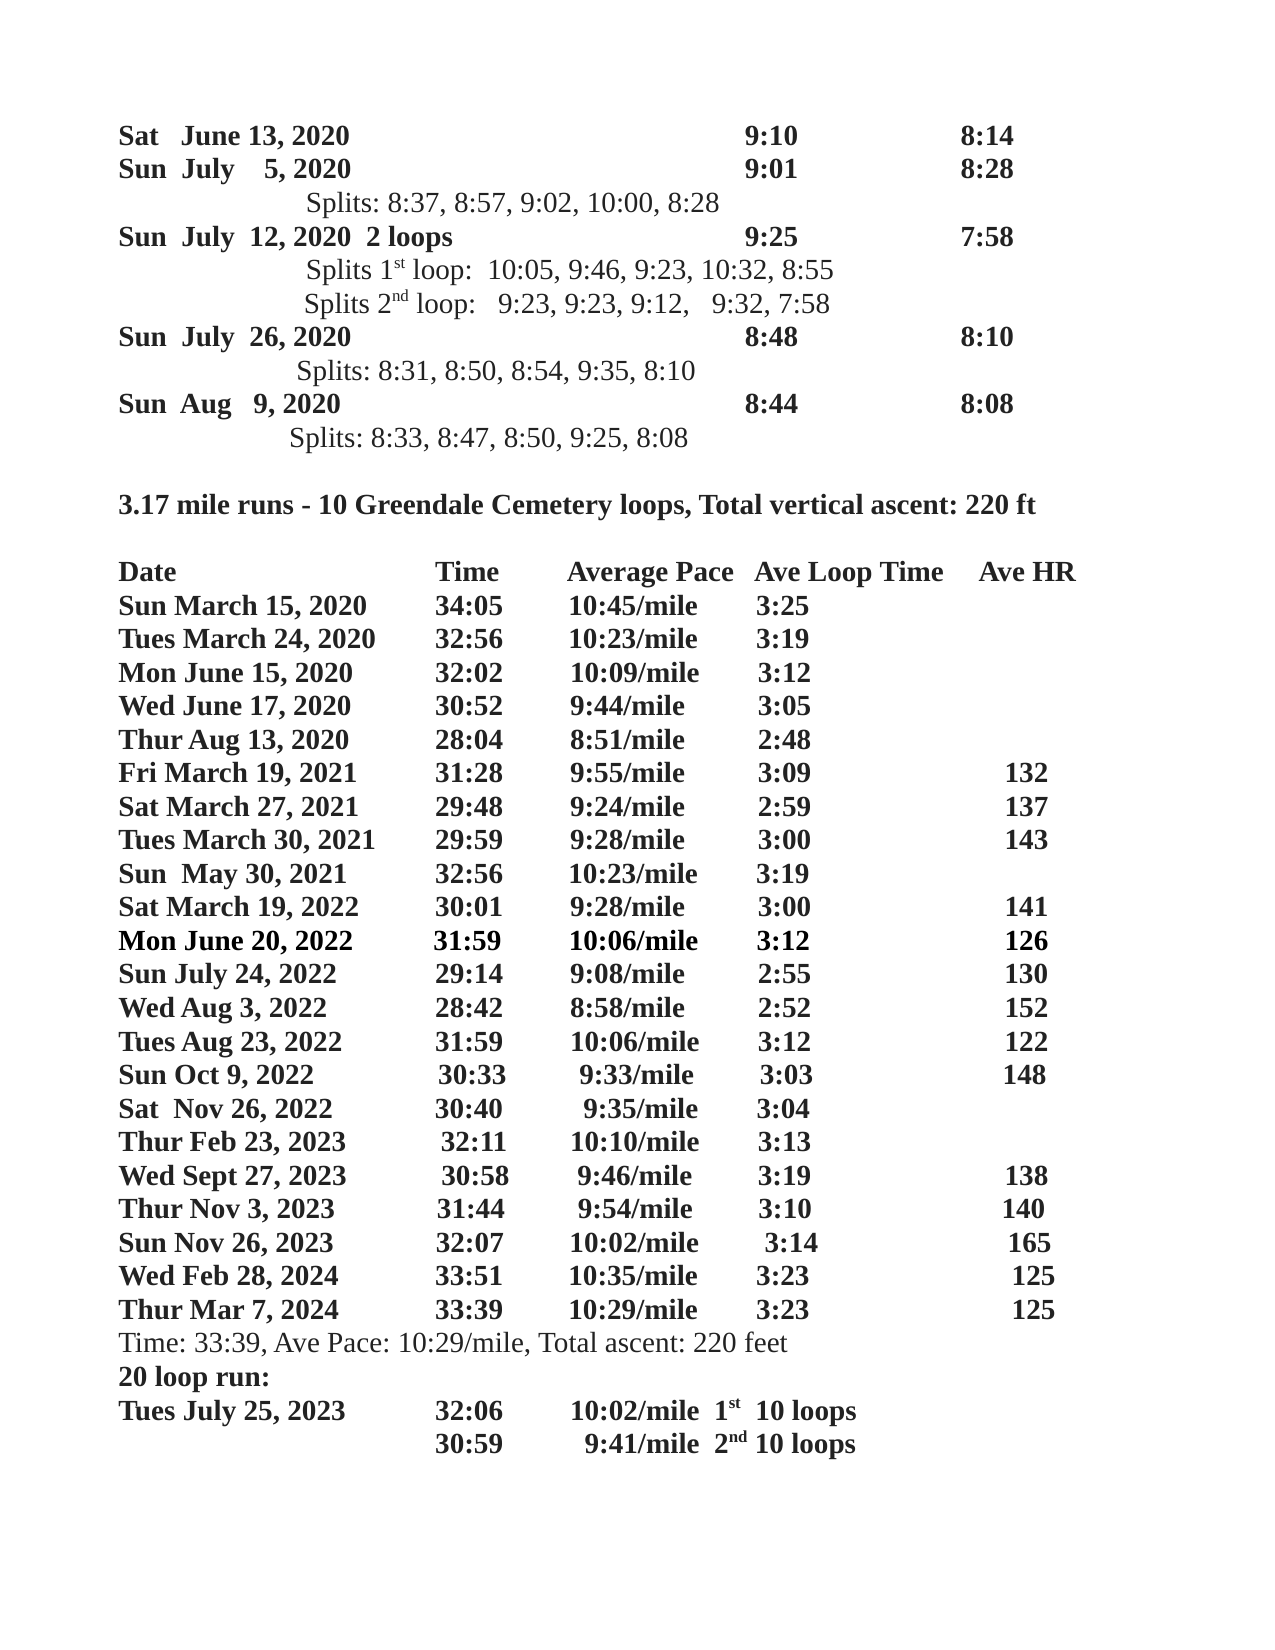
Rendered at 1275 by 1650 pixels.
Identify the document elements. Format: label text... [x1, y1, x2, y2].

text Thur Feb 23, 2023 32:11 10:10/mile 3:13 [118, 1124, 1161, 1158]
text Wed Sept 27, 2023 30:58 9:46/mile 3:19 138 [118, 1158, 1161, 1191]
text Sat March 27, 2021 29:48 9:24/mile 2:59 137 [118, 789, 1161, 822]
text 20 loop run: [118, 1359, 1161, 1393]
text Fri March 19, 2021 31:28 9:55/mile 3:09 132 [118, 755, 1161, 789]
text Splits 2nd loop: 9:23, 9:23, 9:12, 9:32, 7:58 [118, 286, 1161, 319]
text Thur Mar 7, 2024 33:39 10:29/mile 3:23 125 [118, 1292, 1161, 1326]
text Sun Aug 9, 2020 8:44 8:08 Splits: 8:33, 8:47, 8:50, 9:25, 8:08 [118, 386, 1161, 453]
text Sun May 30, 2021 32:56 10:23/mile 3:19 [118, 856, 1161, 889]
text Sun March 15, 2020 34:05 10:45/mile 3:25 [118, 588, 1161, 621]
text Wed Feb 28, 2024 33:51 10:35/mile 3:23 125 [118, 1258, 1161, 1292]
text Wed Aug 3, 2022 28:42 8:58/mile 2:52 152 [118, 990, 1161, 1024]
text Sat June 13, 2020 9:10 8:14 Sun July 5, 2020 9:01 8:28 Splits: 8:37, 8:57, 9:02, 10:00, 8:28 Sun July 12, 2020 2 loops 9:25 7:58 Splits 1st loop: 10:05, 9:46, 9:23, 10:32, 8:55 [118, 118, 1161, 286]
text Wed June 17, 2020 30:52 9:44/mile 3:05 [118, 688, 1161, 722]
text Tues Aug 23, 2022 31:59 10:06/mile 3:12 122 [118, 1024, 1161, 1057]
text Sun Oct 9, 2022 30:33 9:33/mile 3:03 148 [118, 1057, 1161, 1091]
text Thur Nov 3, 2023 31:44 9:54/mile 3:10 140 [118, 1191, 1161, 1225]
text Tues March 24, 2020 32:56 10:23/mile 3:19 [118, 621, 1161, 655]
text Sun July 26, 2020 8:48 8:10 Splits: 8:31, 8:50, 8:54, 9:35, 8:10 [118, 319, 1161, 386]
text 30:59 9:41/mile 2nd 10 loops [118, 1426, 1161, 1460]
text Thur Aug 13, 2020 28:04 8:51/mile 2:48 [118, 722, 1161, 755]
text Sun July 24, 2022 29:14 9:08/mile 2:55 130 [118, 957, 1161, 990]
text Sat Nov 26, 2022 30:40 9:35/mile 3:04 [118, 1091, 1161, 1124]
text Time: 33:39, Ave Pace: 10:29/mile, Total ascent: 220 feet [118, 1326, 1161, 1359]
text Tues March 30, 2021 29:59 9:28/mile 3:00 143 [118, 822, 1161, 856]
text Mon June 15, 2020 32:02 10:09/mile 3:12 [118, 655, 1161, 688]
text Sun Nov 26, 2023 32:07 10:02/mile 3:14 165 [118, 1225, 1161, 1258]
list 3.17 mile runs - 10 Greendale Cemetery loops, Total vertical ascent: 220 ft [118, 487, 1161, 521]
text Tues July 25, 2023 32:06 10:02/mile 1st 10 loops [118, 1393, 1161, 1426]
text Mon June 20, 2022 31:59 10:06/mile 3:12 126 [118, 923, 1157, 957]
text Sat March 19, 2022 30:01 9:28/mile 3:00 141 [118, 889, 1161, 923]
text Date Time Average Pace Ave Loop Time Ave HR [118, 554, 1161, 588]
